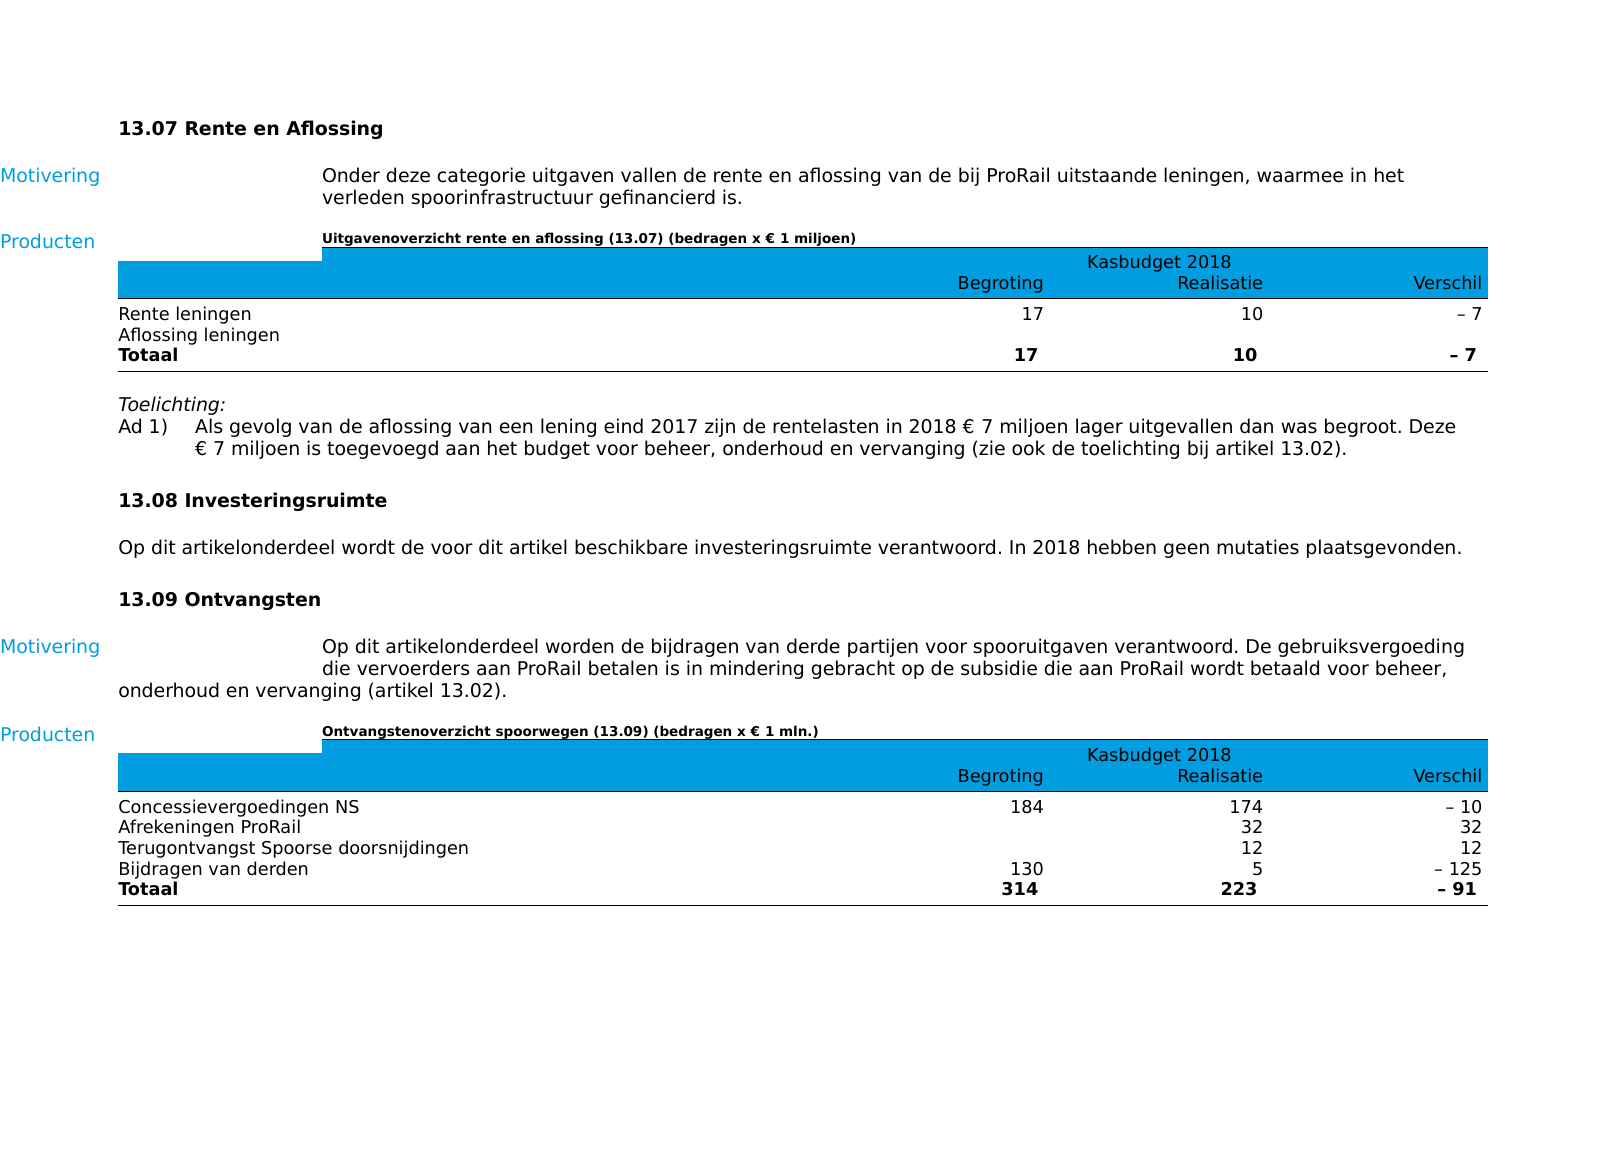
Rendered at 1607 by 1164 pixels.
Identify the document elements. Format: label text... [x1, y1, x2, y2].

table_cell Kasbudget 2018 [830, 248, 1488, 273]
table_cell 32 [1050, 817, 1269, 838]
table_cell Terugontvangst Spoorse doorsnijdingen [118, 838, 830, 858]
table_cell Realisatie [1050, 766, 1269, 791]
table_cell Begroting [830, 766, 1050, 791]
table_header Ontvangstenoverzicht spoorwegen (13.09) (bedragen x € 1 mln.) [0, 724, 1488, 753]
table_cell [830, 817, 1050, 838]
table_cell Realisatie [1050, 273, 1269, 298]
table_cell Verschil [1269, 766, 1488, 791]
table_cell Aflossing leningen [118, 325, 830, 345]
text Onder deze categorie uitgaven vallen de rente en aflossing van de bij ProRail uitstaande leningen, waarmee in het verleden spoorinfrastructuur gefinancierd is. [0, 165, 1488, 209]
text Op dit artikelonderdeel wordt de voor dit artikel beschikbare investeringsruimte verantwoord. In 2018 hebben geen mutaties plaatsgevonden. [118, 537, 1488, 559]
table_cell Afrekeningen ProRail [118, 817, 830, 838]
subtitle 13.09 Ontvangsten [118, 589, 1488, 611]
table_cell [118, 273, 830, 298]
table_cell 12 [1050, 838, 1269, 858]
table_cell 12 [1269, 838, 1488, 858]
table_cell 17 [830, 299, 1050, 325]
table_cell – 7 [1269, 299, 1488, 325]
table_cell [1050, 325, 1269, 345]
text Ad 1) Als gevolg van de aflossing van een lening eind 2017 zijn de rentelasten in 2018 € 7 miljoen lager uitgevallen dan was begroot. Deze € 7 miljoen is toegevoegd aan het budget voor beheer, onderhoud en vervanging (zie ook de toelichting bij artikel 13.02). [118, 416, 1488, 460]
table_cell [118, 248, 830, 273]
table_cell Begroting [830, 273, 1050, 298]
table_cell [830, 838, 1050, 858]
table_cell Rente leningen [118, 299, 830, 325]
table_header Uitgavenoverzicht rente en aflossing (13.07) (bedragen x € 1 miljoen) [0, 231, 1488, 261]
text Motivering [0, 636, 322, 658]
table_cell – 91 [1269, 879, 1488, 904]
table_cell [830, 325, 1050, 345]
table_cell [1269, 325, 1488, 345]
table_cell 5 [1050, 859, 1269, 879]
subtitle 13.08 Investeringsruimte [118, 490, 1488, 512]
table_cell Verschil [1269, 273, 1488, 298]
text Op dit artikelonderdeel worden de bijdragen van derde partijen voor spooruitgaven verantwoord. De gebruiksvergoeding die vervoerders aan ProRail betalen is in mindering gebracht op de subsidie die aan ProRail wordt betaald voor beheer, onderhoud en vervanging (artikel 13.02). [0, 636, 1488, 702]
table_cell [118, 740, 830, 766]
table_cell Bijdragen van derden [118, 859, 830, 879]
table_cell – 125 [1269, 859, 1488, 879]
table_cell Concessievergoedingen NS [118, 792, 830, 817]
table_cell 223 [1050, 879, 1269, 904]
table_cell 10 [1050, 299, 1269, 325]
text Toelichting: [118, 394, 1488, 416]
table_cell 10 [1050, 345, 1269, 371]
table_cell – 10 [1269, 792, 1488, 817]
table_cell 130 [830, 859, 1050, 879]
subtitle 13.07 Rente en Aflossing [118, 118, 1488, 140]
table_cell 17 [830, 345, 1050, 371]
table_cell 184 [830, 792, 1050, 817]
table_cell 32 [1269, 817, 1488, 838]
table_cell [118, 766, 830, 791]
table_cell Totaal [118, 345, 830, 371]
table_cell – 7 [1269, 345, 1488, 371]
table_cell Totaal [118, 879, 830, 904]
table_cell 174 [1050, 792, 1269, 817]
text Motivering [0, 165, 322, 187]
table_cell 314 [830, 879, 1050, 904]
table_cell Kasbudget 2018 [830, 740, 1488, 766]
